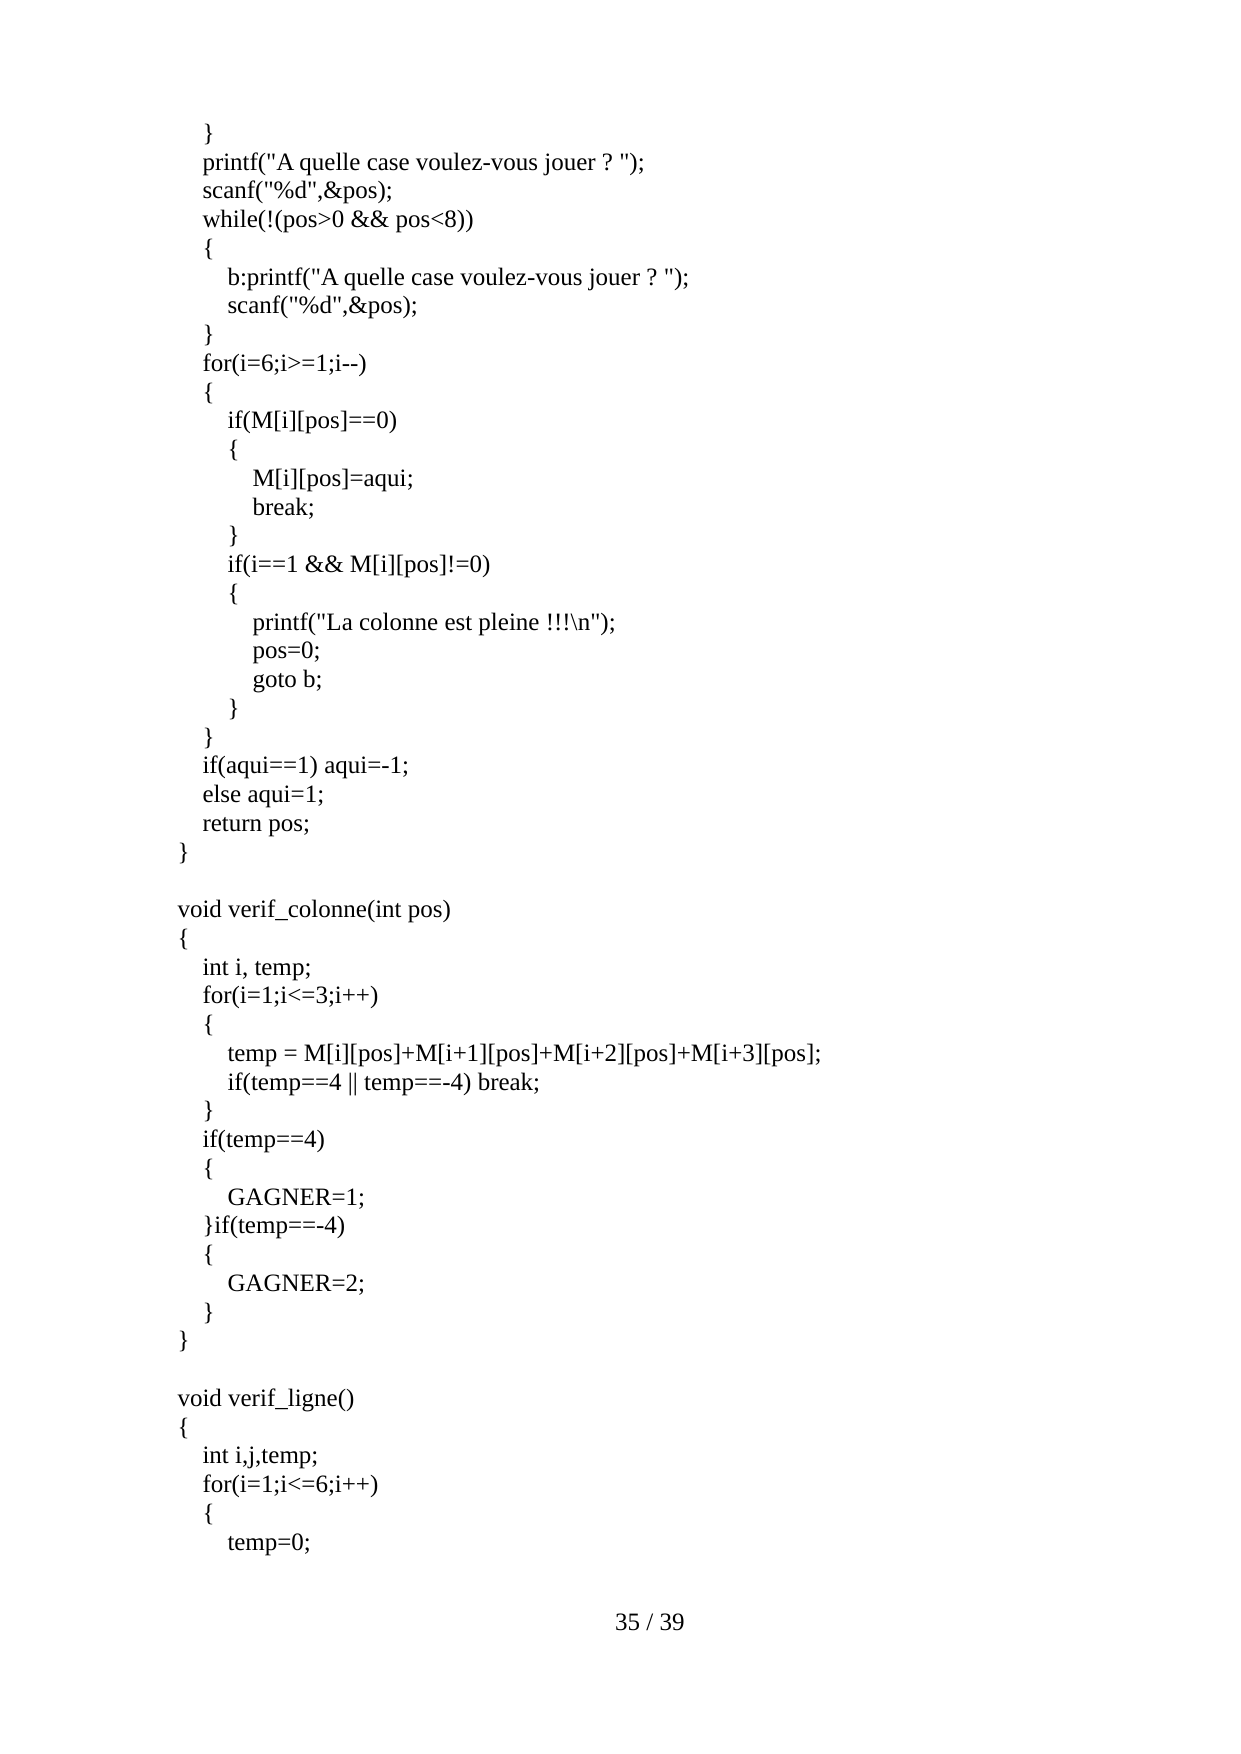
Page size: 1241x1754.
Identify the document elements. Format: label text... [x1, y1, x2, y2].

text scanf("%d",&pos); [118, 291, 1122, 319]
text M[i][pos]=aqui; [118, 463, 1122, 492]
text if(M[i][pos]==0) [118, 406, 1122, 434]
text } [118, 722, 1122, 751]
text if(i==1 && M[i][pos]!=0) [118, 549, 1122, 578]
text temp = M[i][pos]+M[i+1][pos]+M[i+2][pos]+M[i+3][pos]; [118, 1038, 1122, 1067]
text pos=0; [118, 636, 1122, 664]
text { [118, 1009, 1122, 1038]
text int i,j,temp; [118, 1441, 1122, 1469]
text if(temp==4) [118, 1124, 1122, 1153]
text } [118, 521, 1122, 549]
text { [118, 233, 1122, 262]
text b:printf("A quelle case voulez-vous jouer ? "); [118, 262, 1122, 291]
text break; [118, 492, 1122, 521]
text } [118, 837, 1122, 866]
text int i, temp; [118, 952, 1122, 981]
text } [118, 1297, 1122, 1326]
text while(!(pos>0 && pos<8)) [118, 204, 1122, 233]
text } [118, 693, 1122, 722]
text for(i=6;i>=1;i--) [118, 348, 1122, 377]
text temp=0; [118, 1527, 1122, 1556]
text void verif_ligne() [118, 1383, 1122, 1412]
text if(aqui==1) aqui=-1; [118, 751, 1122, 779]
text } [118, 319, 1122, 348]
text { [118, 1412, 1122, 1441]
text } [118, 118, 1122, 147]
text for(i=1;i<=3;i++) [118, 981, 1122, 1009]
text return pos; [118, 808, 1122, 837]
text { [118, 923, 1122, 952]
text }if(temp==-4) [118, 1211, 1122, 1239]
text printf("La colonne est pleine !!!\n"); [118, 607, 1122, 636]
text } [118, 1096, 1122, 1124]
text void verif_colonne(int pos) [118, 894, 1122, 923]
text { [118, 1153, 1122, 1182]
text else aqui=1; [118, 779, 1122, 808]
text { [118, 1239, 1122, 1268]
text goto b; [118, 664, 1122, 693]
text } [118, 1326, 1122, 1354]
text { [118, 377, 1122, 406]
text GAGNER=1; [118, 1182, 1122, 1211]
text for(i=1;i<=6;i++) [118, 1469, 1122, 1498]
text if(temp==4 || temp==-4) break; [118, 1067, 1122, 1096]
text scanf("%d",&pos); [118, 176, 1122, 204]
text { [118, 434, 1122, 463]
text { [118, 578, 1122, 607]
text { [118, 1498, 1122, 1527]
text GAGNER=2; [118, 1268, 1122, 1297]
text printf("A quelle case voulez-vous jouer ? "); [118, 147, 1122, 176]
